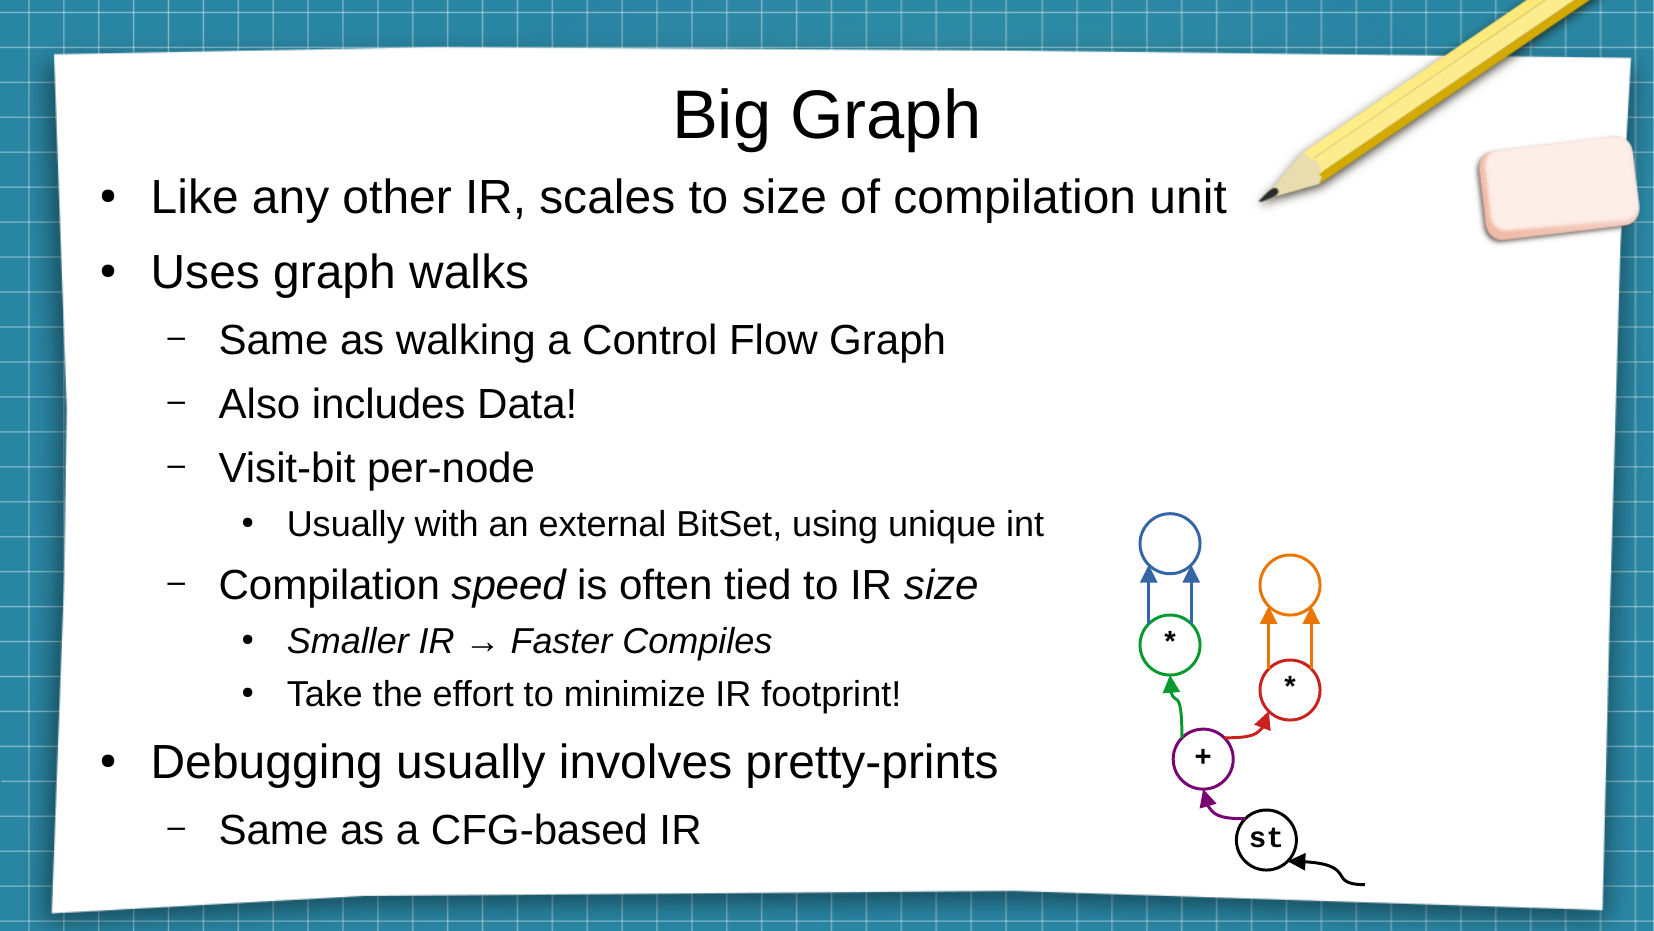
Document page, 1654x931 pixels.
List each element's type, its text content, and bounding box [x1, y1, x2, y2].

text_box st [1236, 810, 1297, 871]
picture [0, 0, 1654, 931]
title Big Graph [82, 37, 1571, 193]
list Like any other IR, scales to size of compilation unit Uses graph walks Same as walking a Control Flow Graph Also includes Data! Visit-bit per-node Usually with an external BitSet, using unique int Compilation speed is often tied to IR size Smaller IR → Faster Compiles Take the effort to minimize IR footprint! Debugging usually involves pretty-prints Same as a CFG-based IR [82, 170, 1366, 856]
text_box * [1260, 660, 1321, 721]
text_box + [1173, 729, 1234, 790]
text_box * [1140, 615, 1201, 675]
